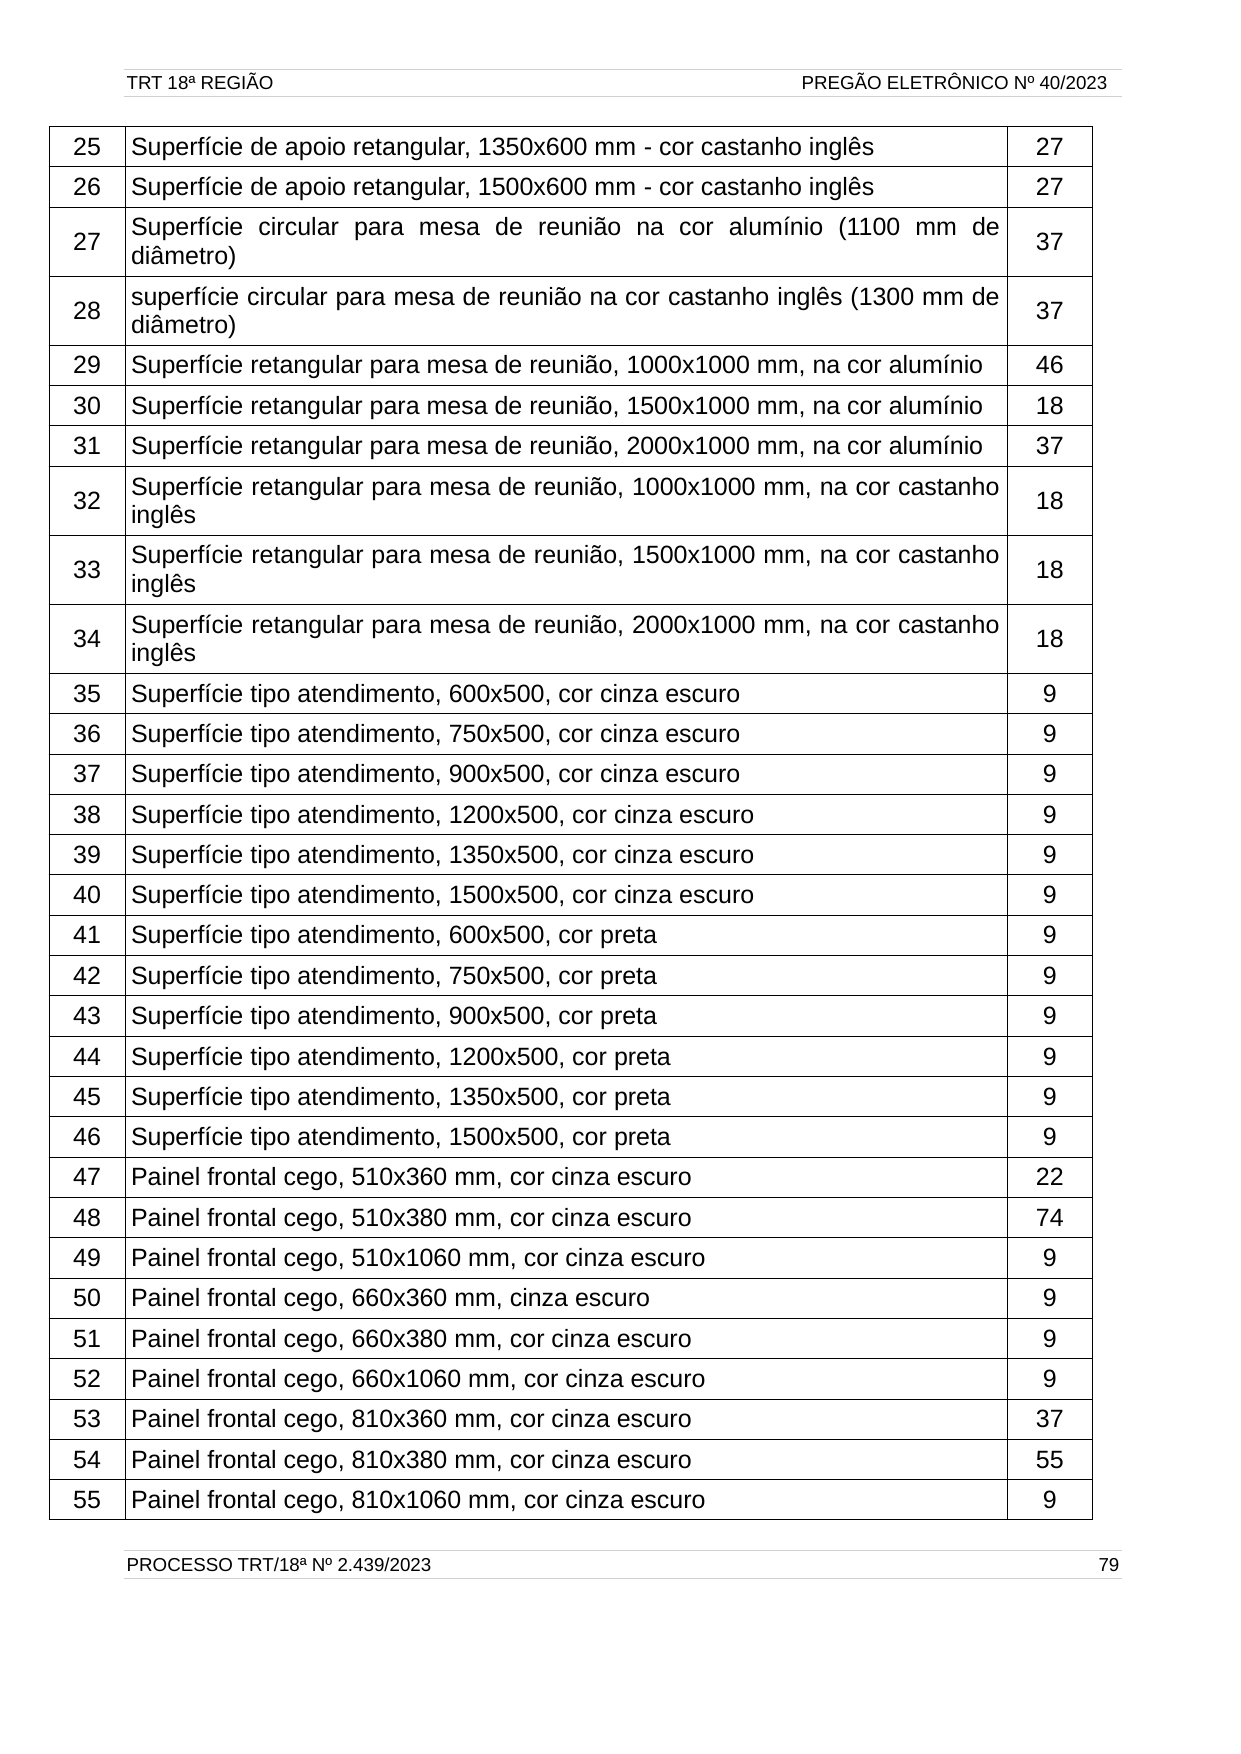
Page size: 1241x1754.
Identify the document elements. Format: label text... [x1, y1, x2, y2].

table_cell 28 [50, 277, 125, 345]
table_cell 54 [50, 1440, 125, 1479]
table_cell Painel frontal cego, 810x1060 mm, cor cinza escuro [126, 1480, 1007, 1519]
table_cell Superfície tipo atendimento, 600x500, cor preta [126, 916, 1007, 955]
table_cell Painel frontal cego, 810x360 mm, cor cinza escuro [126, 1400, 1007, 1439]
table_cell 9 [1008, 1359, 1092, 1398]
table_cell 37 [1008, 1400, 1092, 1439]
table_cell Superfície tipo atendimento, 1200x500, cor cinza escuro [126, 795, 1007, 834]
table_cell 18 [1008, 605, 1092, 673]
table_cell 42 [50, 956, 125, 995]
table_cell Superfície retangular para mesa de reunião, 1500x1000 mm, na cor castanho inglês [126, 536, 1007, 604]
table_cell 74 [1008, 1198, 1092, 1237]
table_cell 9 [1008, 916, 1092, 955]
table_cell Superfície retangular para mesa de reunião, 1500x1000 mm, na cor alumínio [126, 386, 1007, 425]
table_cell 9 [1008, 1279, 1092, 1318]
table_cell 37 [1008, 277, 1092, 345]
table_cell 9 [1008, 674, 1092, 713]
table_cell 22 [1008, 1158, 1092, 1197]
table_cell 46 [1008, 346, 1092, 385]
table_cell 53 [50, 1400, 125, 1439]
table_cell Superfície circular para mesa de reunião na cor alumínio (1100 mm de diâmetro) [126, 208, 1007, 276]
table_cell 37 [1008, 208, 1092, 276]
table_cell 9 [1008, 1117, 1092, 1157]
table_cell Superfície tipo atendimento, 600x500, cor cinza escuro [126, 674, 1007, 713]
table_cell 9 [1008, 1037, 1092, 1076]
table_cell 27 [1008, 167, 1092, 207]
table_cell 34 [50, 605, 125, 673]
table_cell 29 [50, 346, 125, 385]
table_cell 46 [50, 1117, 125, 1157]
table_cell Superfície retangular para mesa de reunião, 2000x1000 mm, na cor alumínio [126, 426, 1007, 466]
table_cell 51 [50, 1319, 125, 1358]
table_cell Superfície tipo atendimento, 1500x500, cor cinza escuro [126, 875, 1007, 915]
table_cell 30 [50, 386, 125, 425]
table_cell 31 [50, 426, 125, 466]
table_cell 40 [50, 875, 125, 915]
table_cell 9 [1008, 795, 1092, 834]
table_cell 9 [1008, 1480, 1092, 1519]
table_cell Painel frontal cego, 510x380 mm, cor cinza escuro [126, 1198, 1007, 1237]
table_cell Superfície retangular para mesa de reunião, 2000x1000 mm, na cor castanho inglês [126, 605, 1007, 673]
table_cell 9 [1008, 996, 1092, 1036]
table_cell 47 [50, 1158, 125, 1197]
table_cell 55 [50, 1480, 125, 1519]
table_cell 38 [50, 795, 125, 834]
table_cell 18 [1008, 467, 1092, 535]
table_cell Superfície tipo atendimento, 750x500, cor preta [126, 956, 1007, 995]
table_cell 49 [50, 1238, 125, 1277]
table_cell Superfície tipo atendimento, 900x500, cor cinza escuro [126, 755, 1007, 794]
table_cell Painel frontal cego, 660x380 mm, cor cinza escuro [126, 1319, 1007, 1358]
table_cell superfície circular para mesa de reunião na cor castanho inglês (1300 mm de diâmetro) [126, 277, 1007, 345]
table_cell Superfície tipo atendimento, 750x500, cor cinza escuro [126, 714, 1007, 753]
table_cell 35 [50, 674, 125, 713]
table_cell Painel frontal cego, 660x360 mm, cinza escuro [126, 1279, 1007, 1318]
table_cell 9 [1008, 1238, 1092, 1277]
table_cell 55 [1008, 1440, 1092, 1479]
table_cell 48 [50, 1198, 125, 1237]
table_cell 44 [50, 1037, 125, 1076]
table_cell 37 [50, 755, 125, 794]
table_cell Superfície retangular para mesa de reunião, 1000x1000 mm, na cor castanho inglês [126, 467, 1007, 535]
table_cell 9 [1008, 835, 1092, 874]
table_cell Superfície tipo atendimento, 900x500, cor preta [126, 996, 1007, 1036]
table_cell 18 [1008, 536, 1092, 604]
table_cell 36 [50, 714, 125, 753]
table_cell Superfície retangular para mesa de reunião, 1000x1000 mm, na cor alumínio [126, 346, 1007, 385]
table_cell Superfície de apoio retangular, 1500x600 mm - cor castanho inglês [126, 167, 1007, 207]
table_cell 9 [1008, 755, 1092, 794]
table_cell 33 [50, 536, 125, 604]
table_cell Painel frontal cego, 510x1060 mm, cor cinza escuro [126, 1238, 1007, 1277]
table_cell 27 [1008, 127, 1092, 166]
table_cell Superfície tipo atendimento, 1500x500, cor preta [126, 1117, 1007, 1157]
table_cell 9 [1008, 714, 1092, 753]
table_cell 50 [50, 1279, 125, 1318]
table_cell 52 [50, 1359, 125, 1398]
table_cell 25 [50, 127, 125, 166]
table_cell 9 [1008, 875, 1092, 915]
table_cell 18 [1008, 386, 1092, 425]
table_cell 39 [50, 835, 125, 874]
table_cell 45 [50, 1077, 125, 1116]
table_cell 9 [1008, 956, 1092, 995]
table_cell 9 [1008, 1077, 1092, 1116]
table_cell Painel frontal cego, 510x360 mm, cor cinza escuro [126, 1158, 1007, 1197]
table_cell Painel frontal cego, 810x380 mm, cor cinza escuro [126, 1440, 1007, 1479]
table_cell 27 [50, 208, 125, 276]
table_cell 43 [50, 996, 125, 1036]
table_cell Superfície tipo atendimento, 1350x500, cor cinza escuro [126, 835, 1007, 874]
table_cell 32 [50, 467, 125, 535]
table_cell Superfície tipo atendimento, 1200x500, cor preta [126, 1037, 1007, 1076]
table_cell 37 [1008, 426, 1092, 466]
table_cell Painel frontal cego, 660x1060 mm, cor cinza escuro [126, 1359, 1007, 1398]
table_cell 26 [50, 167, 125, 207]
table_cell Superfície tipo atendimento, 1350x500, cor preta [126, 1077, 1007, 1116]
table_cell Superfície de apoio retangular, 1350x600 mm - cor castanho inglês [126, 127, 1007, 166]
table_cell 9 [1008, 1319, 1092, 1358]
table_cell 41 [50, 916, 125, 955]
